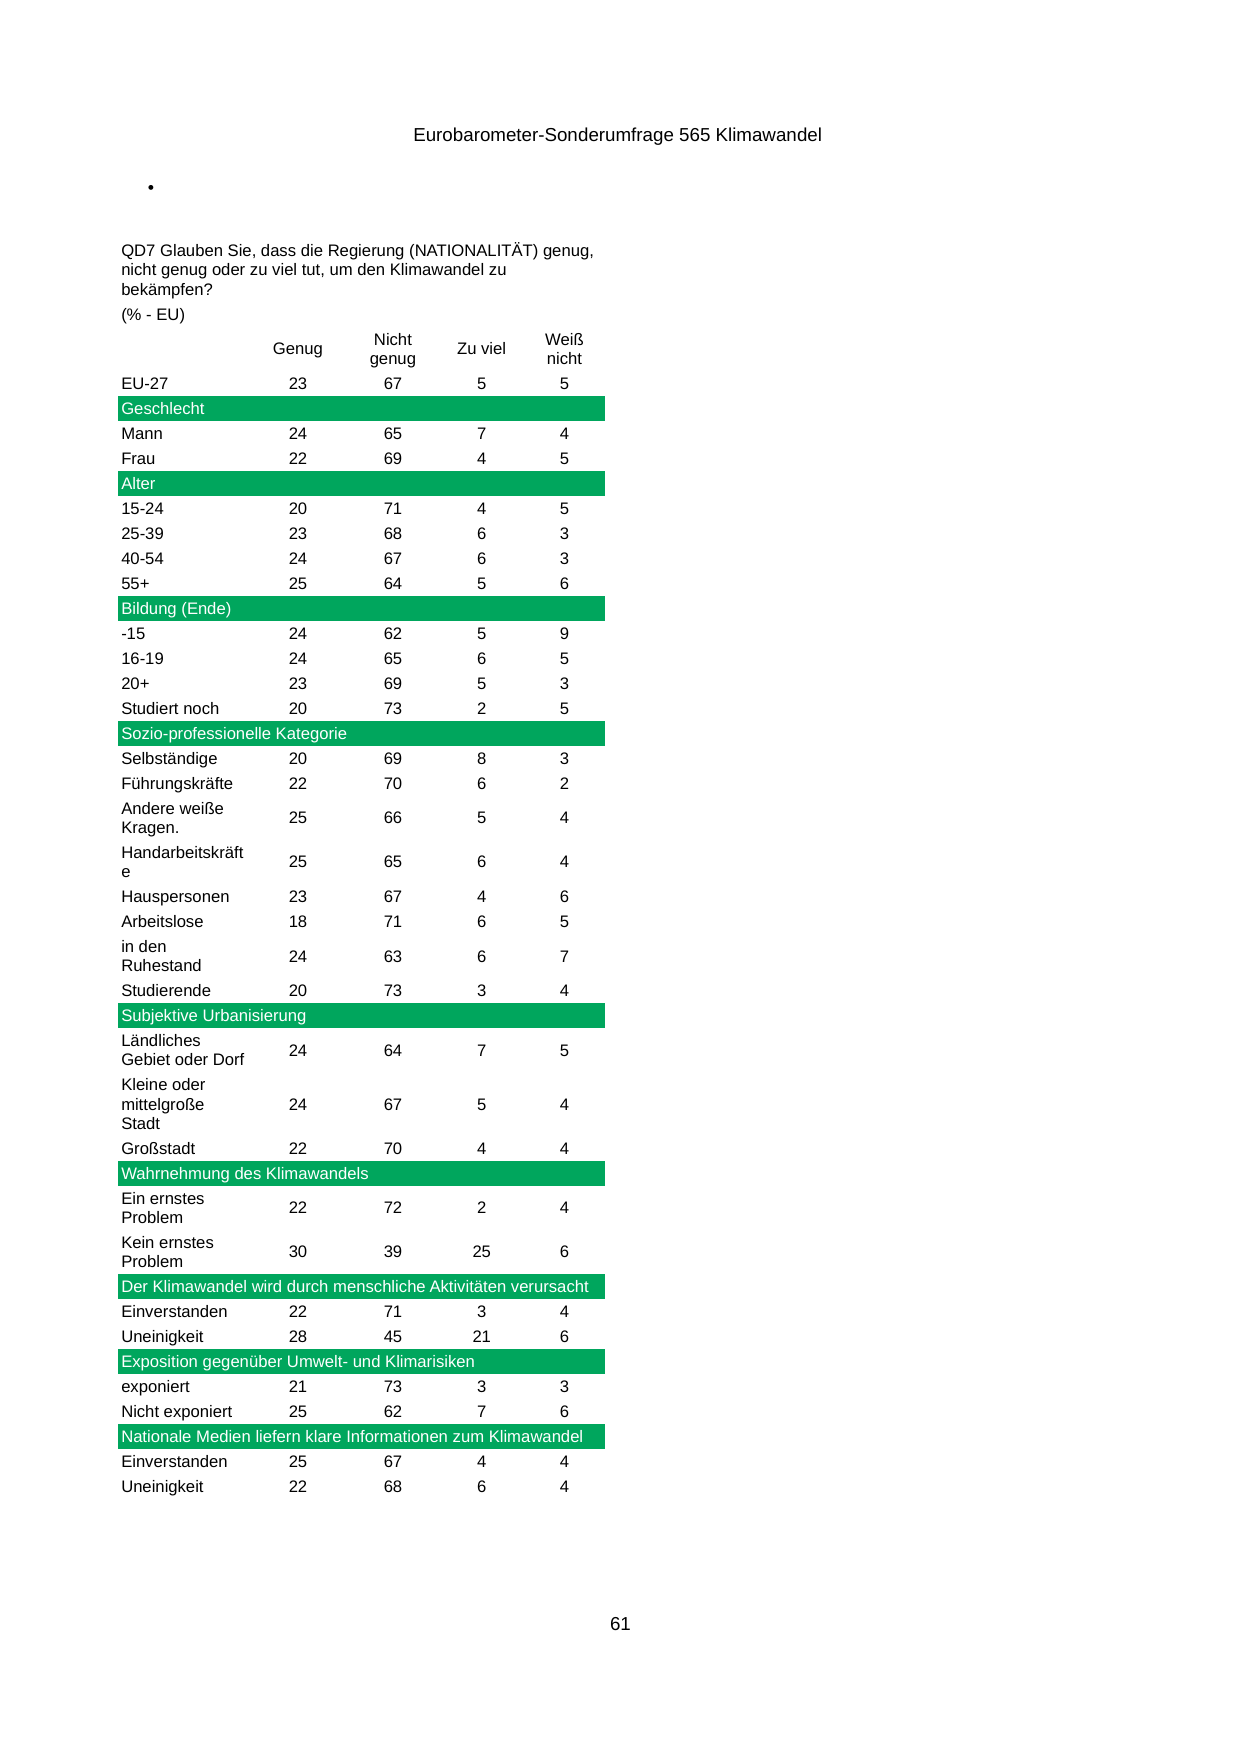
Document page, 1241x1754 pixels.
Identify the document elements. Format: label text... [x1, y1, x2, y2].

table_cell 65 [346, 421, 440, 446]
table_cell Hauspersonen [118, 884, 250, 909]
table_cell 2 [440, 1186, 523, 1230]
table_cell 22 [250, 1299, 346, 1324]
table_cell Nicht exponiert [118, 1399, 250, 1424]
table_cell 3 [440, 1374, 523, 1399]
table_cell 5 [440, 621, 523, 646]
table_cell 20+ [118, 671, 250, 696]
table_cell 3 [523, 746, 605, 771]
table_cell 20 [250, 746, 346, 771]
table_cell 65 [346, 840, 440, 884]
table_cell 6 [523, 571, 605, 596]
table_cell 4 [440, 884, 523, 909]
table_cell Wahrnehmung des Klimawandels [118, 1161, 605, 1186]
table_cell Arbeitslose [118, 909, 250, 934]
table_cell 6 [523, 1324, 605, 1349]
table_cell 2 [440, 696, 523, 721]
table_cell 20 [250, 496, 346, 521]
table_cell 20 [250, 696, 346, 721]
table_cell 5 [440, 671, 523, 696]
table_cell Führungskräfte [118, 771, 250, 796]
table_cell 5 [523, 446, 605, 471]
table_cell 68 [346, 521, 440, 546]
table_cell 24 [250, 646, 346, 671]
table_cell 6 [440, 521, 523, 546]
table_cell Großstadt [118, 1136, 250, 1161]
table_cell 72 [346, 1186, 440, 1230]
table_cell 67 [346, 1072, 440, 1136]
table_cell 23 [250, 884, 346, 909]
table_cell Nationale Medien liefern klare Informationen zum Klimawandel [118, 1424, 605, 1449]
table_cell 9 [523, 621, 605, 646]
table_cell 67 [346, 371, 440, 396]
table_cell 66 [346, 796, 440, 840]
table_cell Einverstanden [118, 1299, 250, 1324]
table_cell 7 [440, 1399, 523, 1424]
table_cell 6 [440, 909, 523, 934]
table_cell Einverstanden [118, 1449, 250, 1474]
table_cell 24 [250, 934, 346, 978]
table_cell Nicht genug [346, 326, 440, 371]
table_cell [346, 301, 440, 326]
table_cell Kein ernstes Problem [118, 1230, 250, 1274]
table_cell 6 [440, 646, 523, 671]
table_cell 6 [440, 771, 523, 796]
table_cell 15-24 [118, 496, 250, 521]
table_cell 68 [346, 1474, 440, 1499]
table_cell Handarbeitskräfte [118, 840, 250, 884]
table_cell 67 [346, 546, 440, 571]
table_cell Uneinigkeit [118, 1474, 250, 1499]
table_cell 4 [523, 796, 605, 840]
table_cell 23 [250, 671, 346, 696]
table_cell 5 [523, 371, 605, 396]
table_cell Ländliches Gebiet oder Dorf [118, 1028, 250, 1072]
table_cell 25 [250, 1449, 346, 1474]
table_cell 28 [250, 1324, 346, 1349]
table_cell 22 [250, 1474, 346, 1499]
table_cell Studiert noch [118, 696, 250, 721]
table_cell 24 [250, 1028, 346, 1072]
table_cell 4 [523, 978, 605, 1003]
table_cell Ein ernstes Problem [118, 1186, 250, 1230]
table_cell 69 [346, 446, 440, 471]
table_cell 4 [523, 421, 605, 446]
table_cell 6 [440, 1474, 523, 1499]
table_cell 23 [250, 521, 346, 546]
table_cell (% - EU) [118, 301, 250, 326]
table_cell 63 [346, 934, 440, 978]
table_cell Weiß nicht [523, 326, 605, 371]
table_cell 70 [346, 771, 440, 796]
table_cell 39 [346, 1230, 440, 1274]
table_cell 3 [523, 1374, 605, 1399]
table_cell 69 [346, 746, 440, 771]
table_cell 5 [440, 796, 523, 840]
table_cell Bildung (Ende) [118, 596, 605, 621]
table_cell 6 [440, 546, 523, 571]
table_cell 4 [523, 1449, 605, 1474]
table_cell 67 [346, 884, 440, 909]
table_cell 4 [523, 1299, 605, 1324]
table_cell in den Ruhestand [118, 934, 250, 978]
table_cell 67 [346, 1449, 440, 1474]
table_cell 21 [440, 1324, 523, 1349]
table_cell 4 [523, 1474, 605, 1499]
table_cell 25 [250, 796, 346, 840]
table_cell 5 [440, 1072, 523, 1136]
table_cell 40-54 [118, 546, 250, 571]
table_cell 21 [250, 1374, 346, 1399]
table_cell 6 [440, 934, 523, 978]
table_cell 4 [523, 1186, 605, 1230]
table_cell -15 [118, 621, 250, 646]
table_cell 71 [346, 496, 440, 521]
table_cell Frau [118, 446, 250, 471]
table_cell Uneinigkeit [118, 1324, 250, 1349]
table_cell 30 [250, 1230, 346, 1274]
table_cell 6 [523, 884, 605, 909]
table_cell 3 [523, 521, 605, 546]
table_cell 2 [523, 771, 605, 796]
table_cell 5 [440, 571, 523, 596]
table_cell 8 [440, 746, 523, 771]
table_cell Andere weiße Kragen. [118, 796, 250, 840]
table_cell 3 [440, 1299, 523, 1324]
table_cell EU-27 [118, 371, 250, 396]
table_cell 5 [523, 696, 605, 721]
table_cell 3 [523, 546, 605, 571]
table_cell Sozio-professionelle Kategorie [118, 721, 605, 746]
table_cell [250, 301, 346, 326]
table_cell 18 [250, 909, 346, 934]
table_cell 69 [346, 671, 440, 696]
table_cell 16-19 [118, 646, 250, 671]
table_cell 73 [346, 1374, 440, 1399]
table_cell 7 [523, 934, 605, 978]
table_cell 3 [440, 978, 523, 1003]
table_cell 73 [346, 978, 440, 1003]
table_cell 22 [250, 446, 346, 471]
table_header QD7 Glauben Sie, dass die Regierung (NATIONALITÄT) genug, nicht genug oder zu viel tut, um den Klimawandel zu bekämpfen? [118, 238, 605, 301]
table_cell Geschlecht [118, 396, 605, 421]
table_cell 45 [346, 1324, 440, 1349]
table_cell exponiert [118, 1374, 250, 1399]
table_cell [523, 301, 605, 326]
table_cell 20 [250, 978, 346, 1003]
table_cell 25 [440, 1230, 523, 1274]
table_cell 71 [346, 909, 440, 934]
table_cell 23 [250, 371, 346, 396]
table_cell 22 [250, 1136, 346, 1161]
table_cell 4 [440, 496, 523, 521]
table_cell 6 [523, 1230, 605, 1274]
table_cell 7 [440, 1028, 523, 1072]
table_cell 6 [523, 1399, 605, 1424]
table_cell 22 [250, 771, 346, 796]
table_cell 3 [523, 671, 605, 696]
table_cell 73 [346, 696, 440, 721]
table_cell 4 [440, 446, 523, 471]
table_cell 25 [250, 840, 346, 884]
table_cell 65 [346, 646, 440, 671]
table_cell 62 [346, 621, 440, 646]
table_cell 5 [523, 1028, 605, 1072]
table_cell 4 [440, 1449, 523, 1474]
table_cell 22 [250, 1186, 346, 1230]
table_cell 64 [346, 571, 440, 596]
table_cell 5 [523, 909, 605, 934]
table_cell 24 [250, 421, 346, 446]
table_cell Der Klimawandel wird durch menschliche Aktivitäten verursacht [118, 1274, 605, 1299]
table_cell 5 [440, 371, 523, 396]
table_cell 6 [440, 840, 523, 884]
table_cell Exposition gegenüber Umwelt- und Klimarisiken [118, 1349, 605, 1374]
table_cell Subjektive Urbanisierung [118, 1003, 605, 1028]
table_cell 64 [346, 1028, 440, 1072]
table_cell 5 [523, 646, 605, 671]
table_cell Kleine oder mittelgroße Stadt [118, 1072, 250, 1136]
table_cell 24 [250, 1072, 346, 1136]
table_cell 71 [346, 1299, 440, 1324]
table_cell Zu viel [440, 326, 523, 371]
table_cell 4 [523, 1072, 605, 1136]
table_cell 4 [523, 1136, 605, 1161]
table_cell 24 [250, 546, 346, 571]
table_cell 70 [346, 1136, 440, 1161]
table_cell 4 [523, 840, 605, 884]
table_cell 25 [250, 571, 346, 596]
table_cell 25-39 [118, 521, 250, 546]
table_cell 5 [523, 496, 605, 521]
table_cell Alter [118, 471, 605, 496]
table_cell [440, 301, 523, 326]
table_cell 24 [250, 621, 346, 646]
table_cell 4 [440, 1136, 523, 1161]
table_cell Selbständige [118, 746, 250, 771]
table_cell 7 [440, 421, 523, 446]
table_cell 55+ [118, 571, 250, 596]
table_cell [118, 326, 250, 371]
table_cell Genug [250, 326, 346, 371]
table_cell Mann [118, 421, 250, 446]
table_cell 25 [250, 1399, 346, 1424]
table_cell Studierende [118, 978, 250, 1003]
table_cell 62 [346, 1399, 440, 1424]
